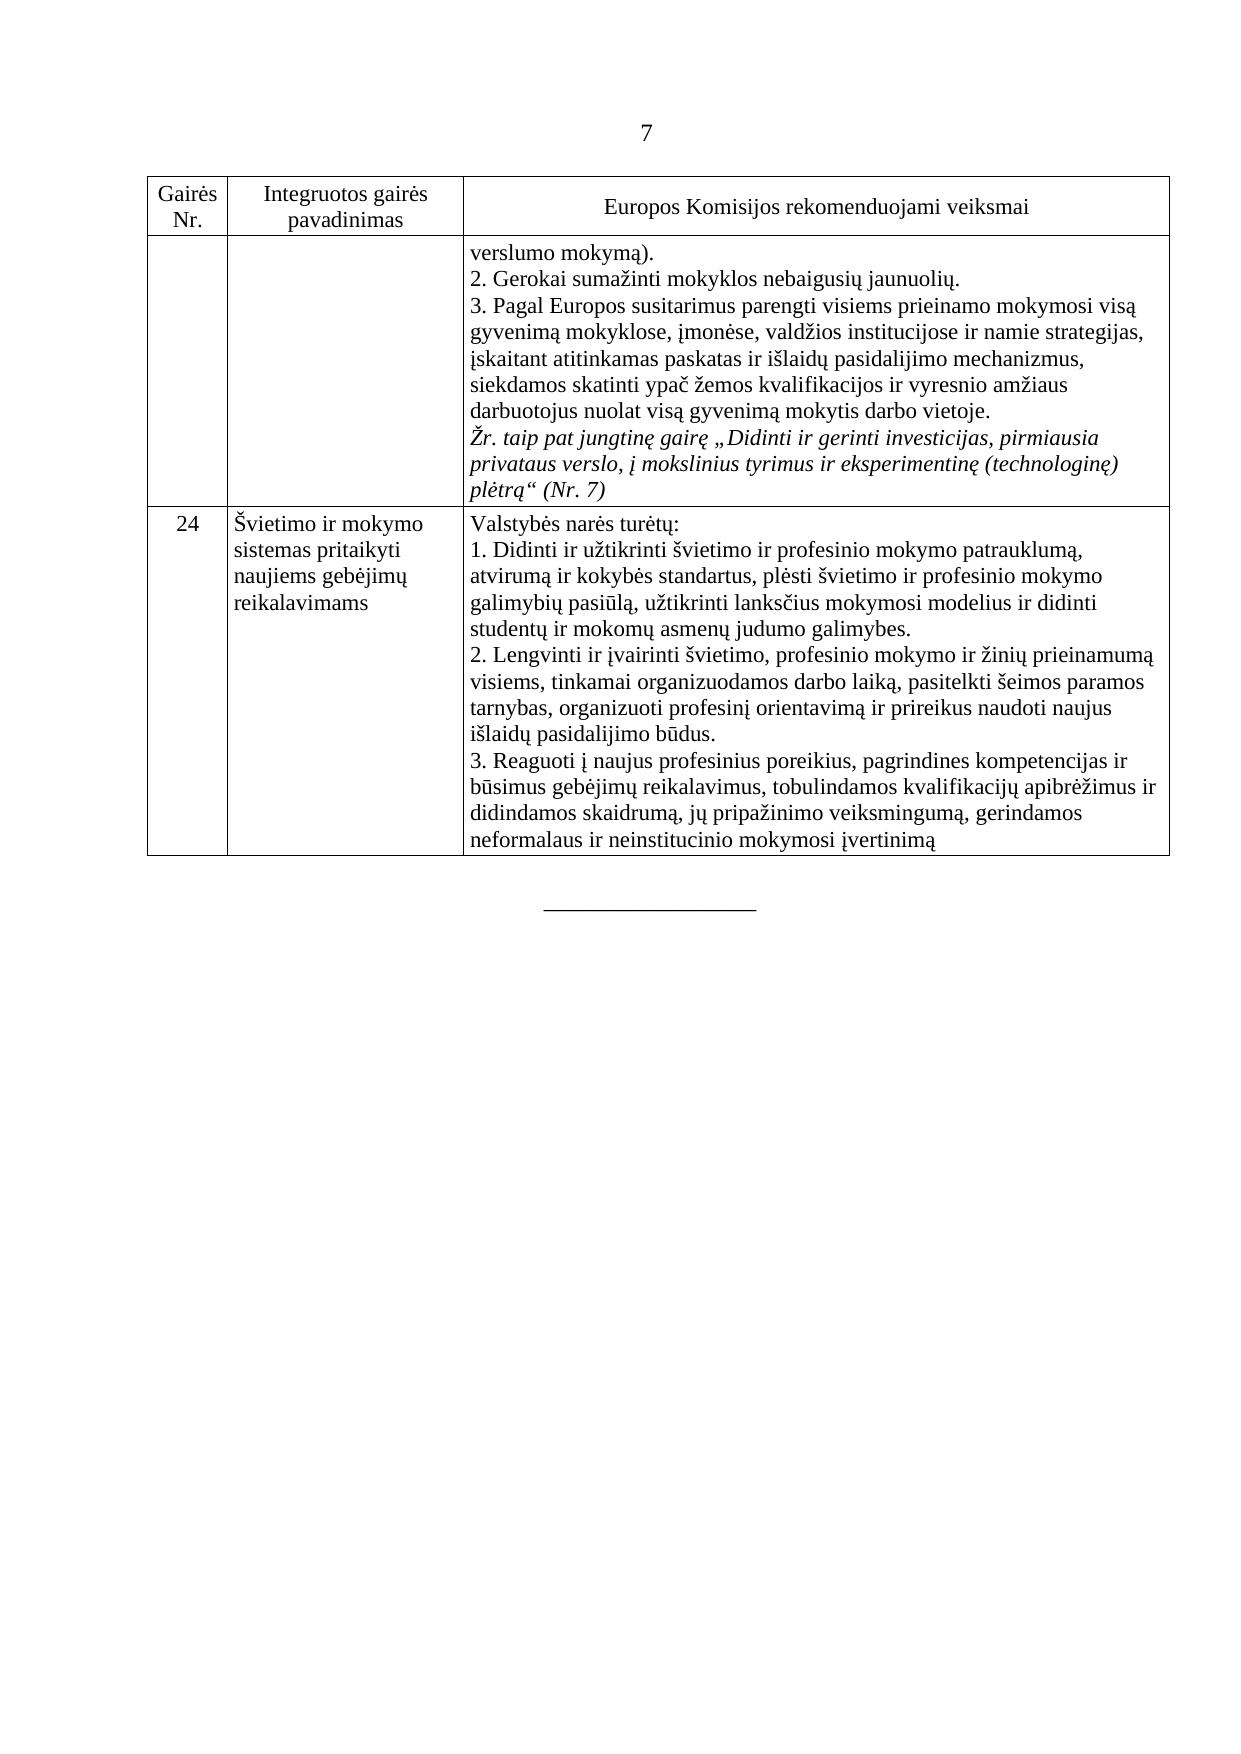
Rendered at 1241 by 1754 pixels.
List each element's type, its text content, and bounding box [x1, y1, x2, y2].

table_cell Valstybės narės turėtų: 1. Didinti ir užtikrinti švietimo ir profesinio mokymo patrauklumą, atvirumą ir kokybės standartus, plėsti švietimo ir profesinio mokymo galimybių pasiūlą, užtikrinti lanksčius mokymosi modelius ir didinti studentų ir mokomų asmenų judumo galimybes. 2. Lengvinti ir įvairinti švietimo, profesinio mokymo ir žinių prieinamumą visiems, tinkamai organizuodamos darbo laiką, pasitelkti šeimos paramos tarnybas, organizuoti profesinį orientavimą ir prireikus naudoti naujus išlaidų pasidalijimo būdus. 3. Reaguoti į naujus profesinius poreikius, pagrindines kompetencijas ir būsimus gebėjimų reikalavimus, tobulindamos kvalifikacijų apibrėžimus ir didindamos skaidrumą, jų pripažinimo veiksmingumą, gerindamos neformalaus ir neinstitucinio mokymosi įvertinimą [464, 507, 1169, 855]
table_header Gairės Nr. [148, 177, 227, 235]
table_cell [148, 236, 227, 506]
table_cell verslumo mokymą). 2. Gerokai sumažinti mokyklos nebaigusių jaunuolių. 3. Pagal Europos susitarimus parengti visiems prieinamo mokymosi visą gyvenimą mokyklose, įmonėse, valdžios institucijose ir namie strategijas, įskaitant atitinkamas paskatas ir išlaidų pasidalijimo mechanizmus, siekdamos skatinti ypač žemos kvalifikacijos ir vyresnio amžiaus darbuotojus nuolat visą gyvenimą mokytis darbo vietoje. Žr. taip pat jungtinę gairę „Didinti ir gerinti investicijas, pirmiausia privataus verslo, į mokslinius tyrimus ir eksperimentinę (technologinę) plėtrą“ (Nr. 7) [464, 236, 1169, 506]
table_cell 24 [148, 507, 227, 855]
text _________________ [177, 885, 1122, 914]
table_header Integruotos gairės pavadinimas [228, 177, 463, 235]
table_header Europos Komisijos rekomenduojami veiksmai [464, 177, 1169, 235]
table_cell Švietimo ir mokymo sistemas pritaikyti naujiems gebėjimų reikalavimams [228, 507, 463, 855]
table_cell [228, 236, 463, 506]
